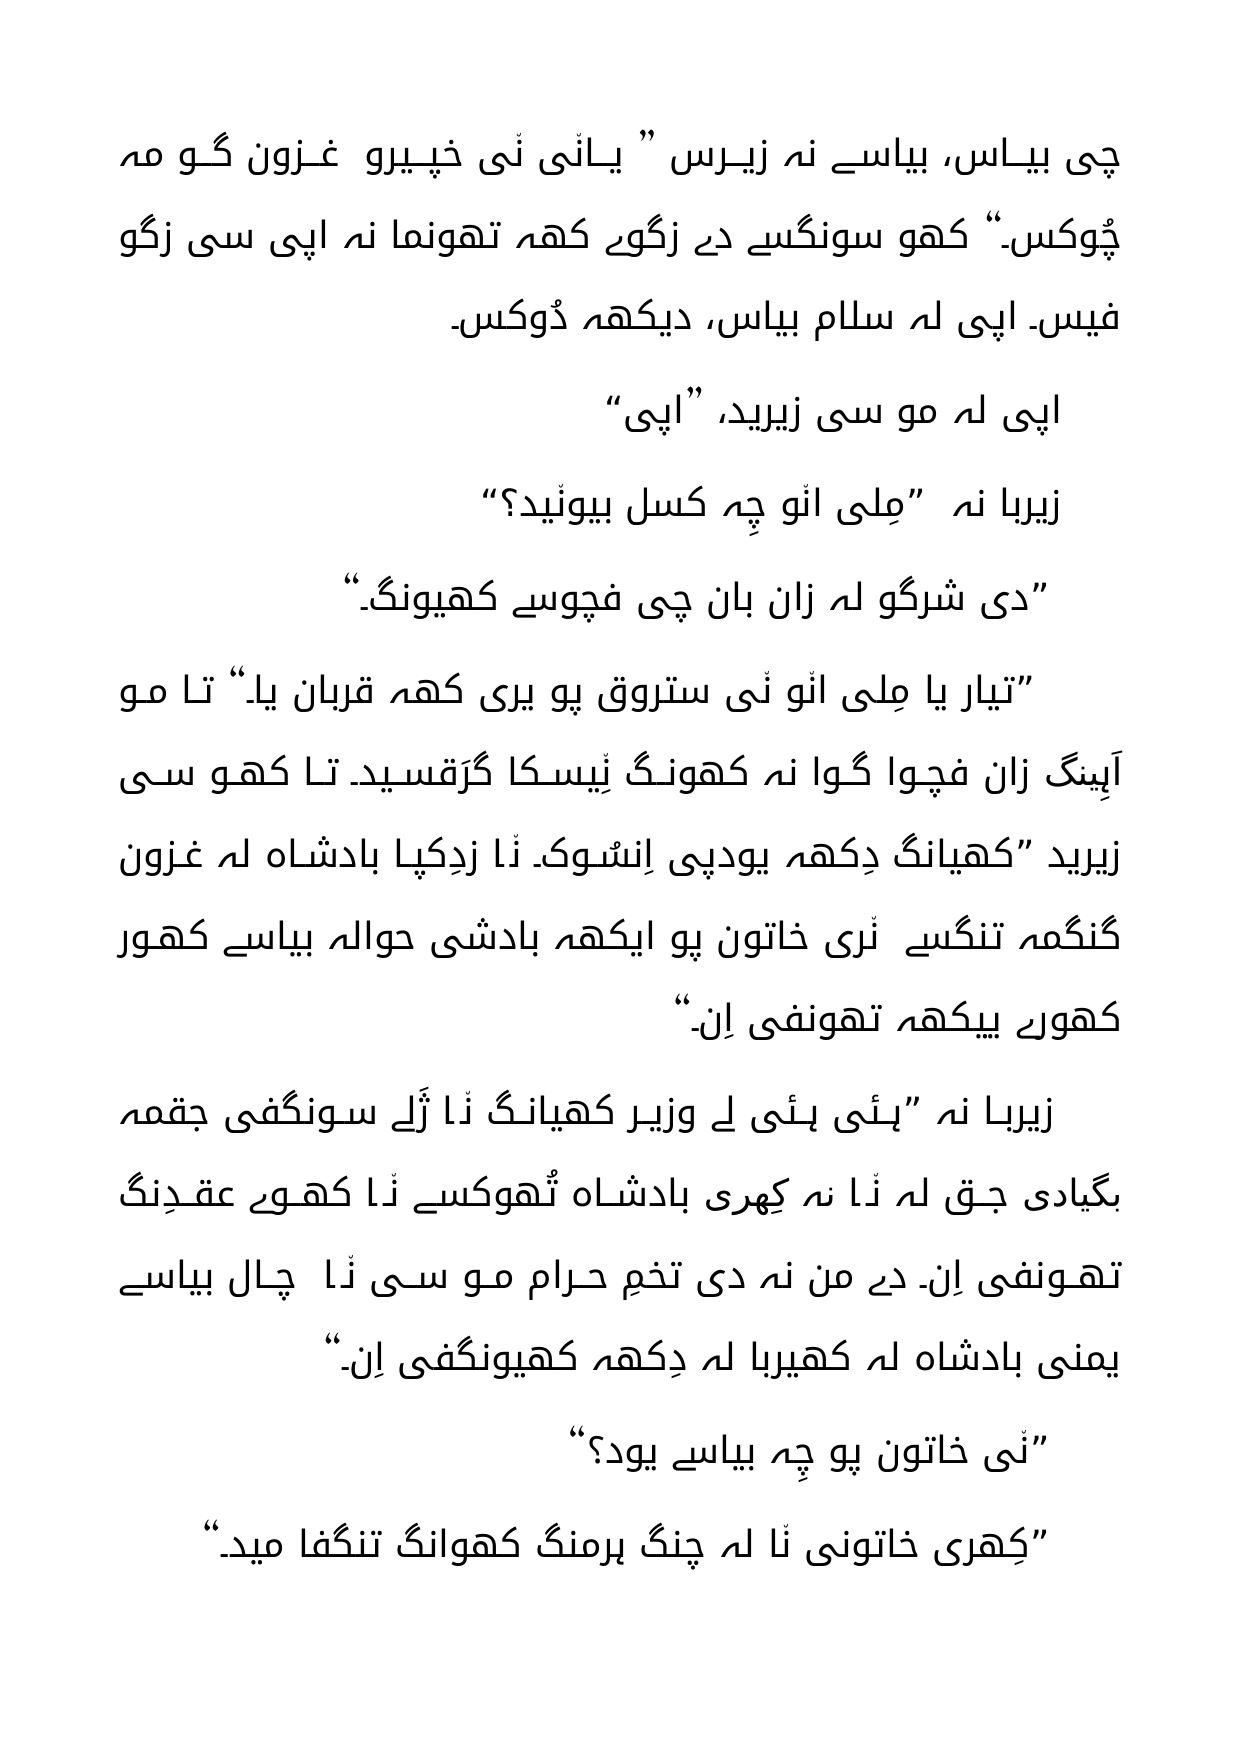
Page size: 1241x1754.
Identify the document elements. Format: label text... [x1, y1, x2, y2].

text زیربا نہ ”مِلی ان٘و چِہ کسل بیون٘ید؟“ [118, 469, 1122, 540]
text ”کِھری خاتونی ن٘ا لہ چنگ ہرمنگ کھوانگ تنگفا مید۔“ [118, 1509, 1122, 1580]
text ”تیار یا مِلی ان٘و ن٘ی ستروق پو یری کھہ قربان یا۔“ تا مو اَہِینگ زان فچوا گوا نہ کھونگ نِ٘یسکا گرَقسید۔ تا کھو سی زیرید ”کھیانگ دِکھہ یودپی اِنسُوک۔ ن٘ا زدِکپا بادشاہ لہ غزون گنگمہ تنگسے ن٘ری خاتون پو ایکھہ بادشی حوالہ بیاسے کھور کھورے ییکھہ تھونفی اِن۔“ [118, 656, 1122, 1054]
text چی بیاس، بیاسے نہ زیرس ” یان٘ی ن٘ی خپیرو غزون گو مہ چُوکس۔“ کھو سونگسے دے زگوے کھہ تھونما نہ اپی سی زگو فیس۔ اپی لہ سلام بیاس، دیکھہ دُوکس۔ [118, 118, 1122, 353]
text زیربا نہ ”ہئی ہئی لے وزیر کھیانگ ن٘ا ژَلے سونگفی جقمہ بگیادی جق لہ ن٘ا نہ کِھری بادشاہ تُھوکسے ن٘ا کھوے عقدِنگ تھونفی اِن۔ دے من نہ دی تخمِ حرام مو سی ن٘ا چال بیاسے یمنی بادشاہ لہ کھیربا لہ دِکھہ کھیونگفی اِن۔“ [118, 1076, 1122, 1393]
text اپی لہ مو سی زیرید، ”اپی“ [118, 375, 1122, 446]
text ”دی شرگو لہ زان بان چی فچوسے کھیونگ۔“ [118, 562, 1122, 633]
text ”ن٘ی خاتون پو چِہ بیاسے یود؟“ [118, 1415, 1122, 1486]
